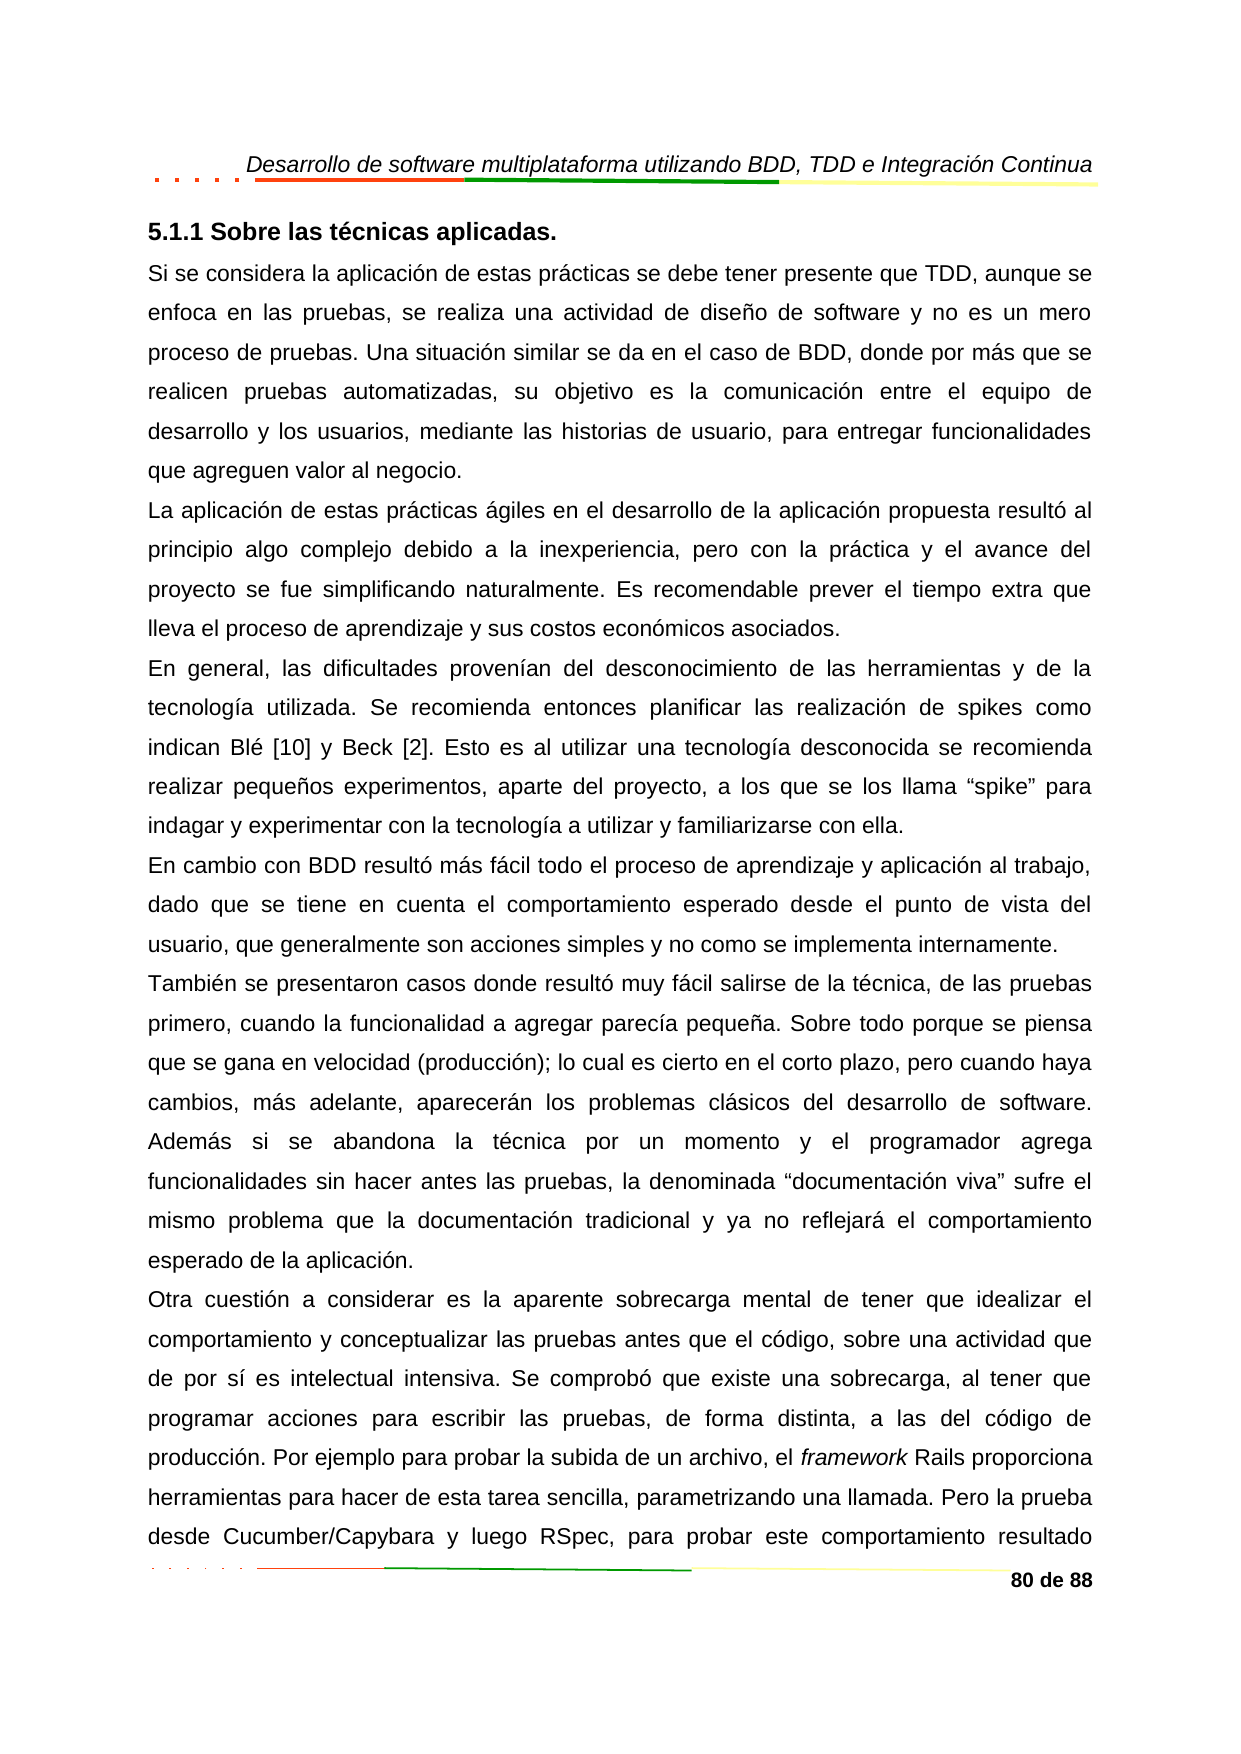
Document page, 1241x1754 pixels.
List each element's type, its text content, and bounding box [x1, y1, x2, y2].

text Otra cuestión a considerar es la aparente sobrecarga mental de tener que idealizar el comportamiento y conceptualizar las pruebas antes que el código, sobre una actividad que de por sí es intelectual intensiva. Se comprobó que existe una sobrecarga, al tener que programar acciones para escribir las pruebas, de forma distinta, a las del código de producción. Por ejemplo para probar la subida de un archivo, el framework Rails proporciona herramientas para hacer de esta tarea sencilla, parametrizando una llamada. Pero la prueba desde Cucumber/Capybara y luego RSpec, para probar este comportamiento resultado [148, 1286, 1093, 1549]
text En general, las dificultades provenían del desconocimiento de las herramientas y de la tecnología utilizada. Se recomienda entonces planificar las realización de spikes como indican Blé [10] y Beck [2]. Esto es al utilizar una tecnología desconocida se recomienda realizar pequeños experimentos, aparte del proyecto, a los que se los llama “spike” para indagar y experimentar con la tecnología a utilizar y familiarizarse con ella. [148, 654, 1093, 839]
text Si se considera la aplicación de estas prácticas se debe tener presente que TDD, aunque se enfoca en las pruebas, se realiza una actividad de diseño de software y no es un mero proceso de pruebas. Una situación similar se da en el caso de BDD, donde por más que se realicen pruebas automatizadas, su objetivo es la comunicación entre el equipo de desarrollo y los usuarios, mediante las historias de usuario, para entregar funcionalidades que agreguen valor al negocio. [148, 260, 1093, 483]
text 5.1.1 Sobre las técnicas aplicadas. [148, 217, 1093, 245]
text La aplicación de estas prácticas ágiles en el desarrollo de la aplicación propuesta resultó al principio algo complejo debido a la inexperiencia, pero con la práctica y el avance del proyecto se fue simplificando naturalmente. Es recomendable prever el tiempo extra que lleva el proceso de aprendizaje y sus costos económicos asociados. [148, 497, 1093, 641]
text En cambio con BDD resultó más fácil todo el proceso de aprendizaje y aplicación al trabajo, dado que se tiene en cuenta el comportamiento esperado desde el punto de vista del usuario, que generalmente son acciones simples y no como se implementa internamente. [148, 852, 1093, 957]
text También se presentaron casos donde resultó muy fácil salirse de la técnica, de las pruebas primero, cuando la funcionalidad a agregar parecía pequeña. Sobre todo porque se piensa que se gana en velocidad (producción); lo cual es cierto en el corto plazo, pero cuando haya cambios, más adelante, aparecerán los problemas clásicos del desarrollo de software. Además si se abandona la técnica por un momento y el programador agrega funcionalidades sin hacer antes las pruebas, la denominada “documentación viva” sufre el mismo problema que la documentación tradicional y ya no reflejará el comportamiento esperado de la aplicación. [148, 970, 1093, 1273]
